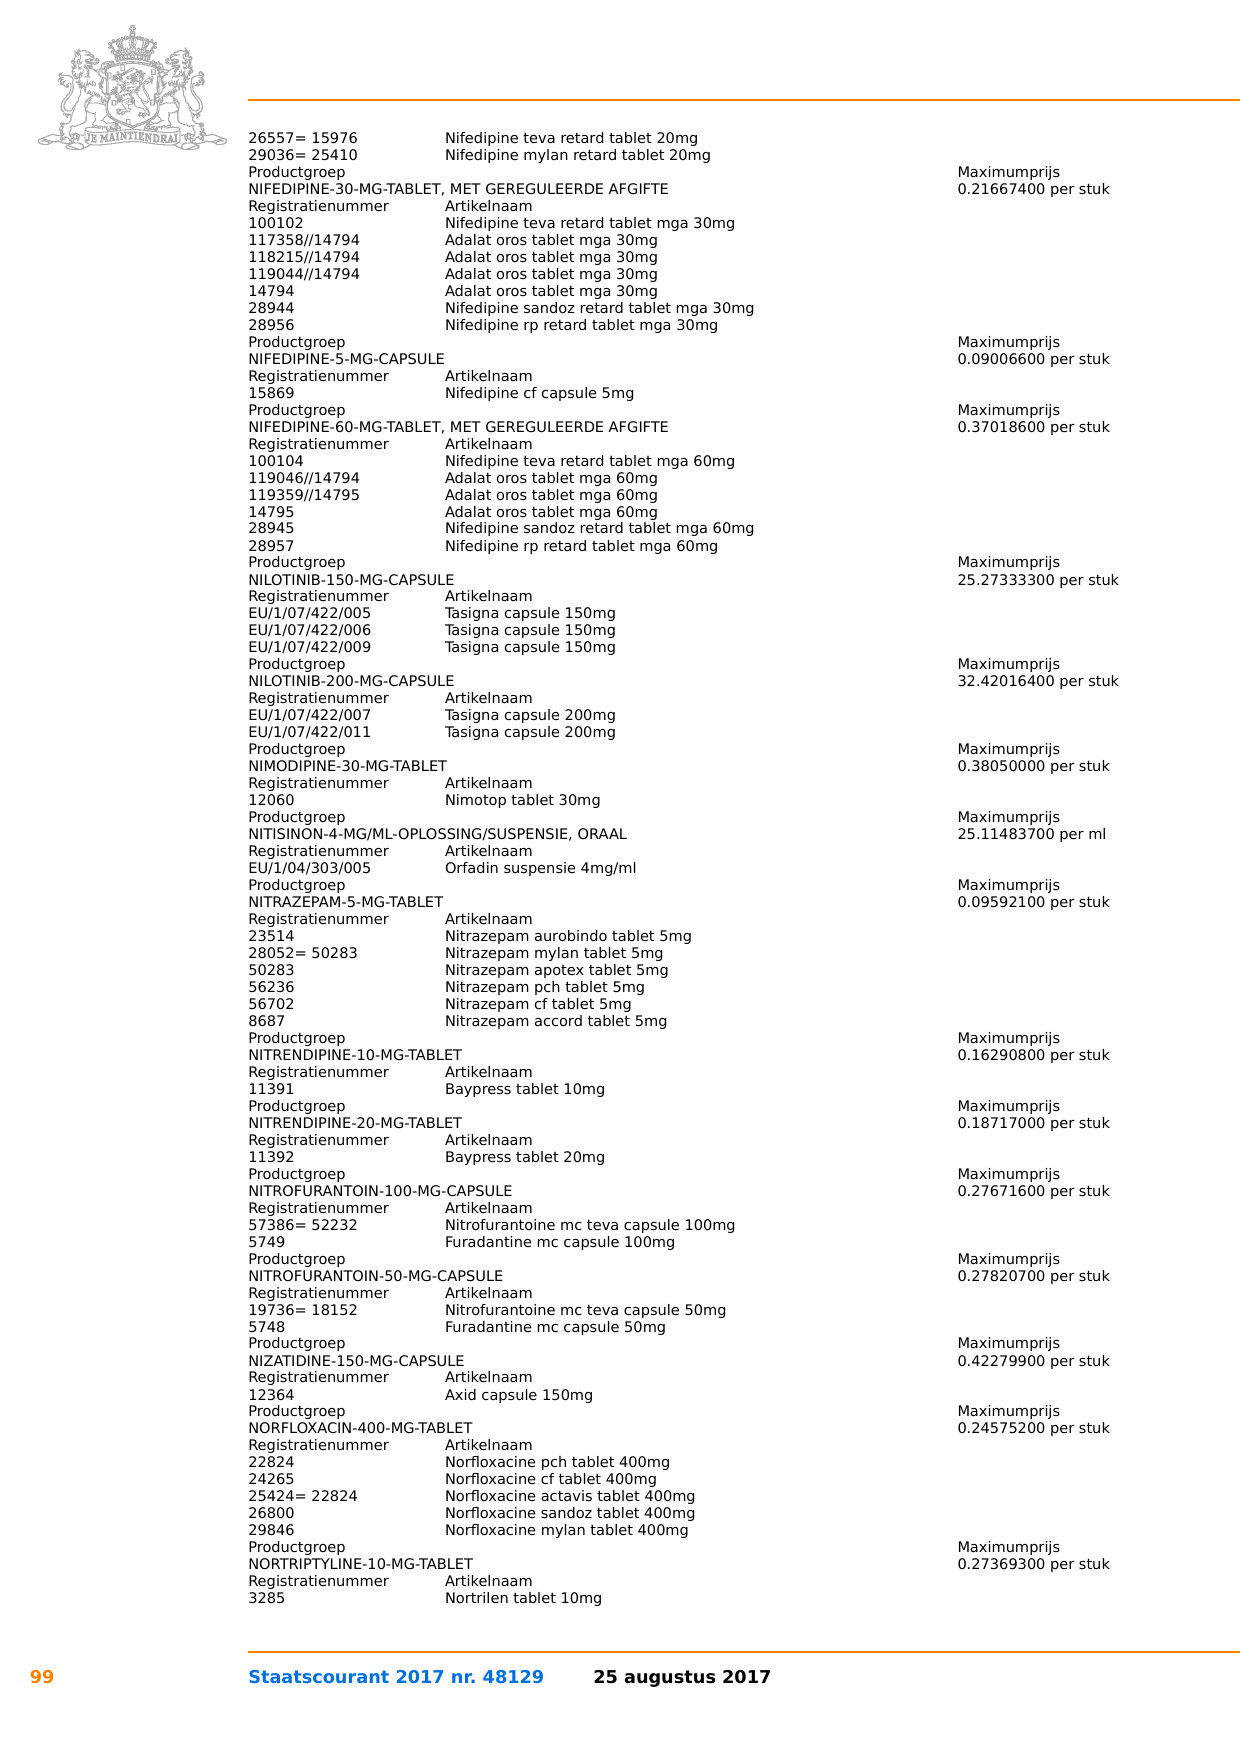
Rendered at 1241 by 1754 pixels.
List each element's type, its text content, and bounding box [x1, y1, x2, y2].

table_cell 12364 [248, 1386, 439, 1403]
table_cell [439, 402, 951, 418]
table_cell 19736= 18152 [248, 1301, 439, 1318]
table_cell Adalat oros tablet mga 30mg [439, 232, 951, 249]
table_cell [951, 1386, 1163, 1403]
table_cell [951, 1081, 1163, 1098]
table_cell Productgroep [248, 741, 439, 758]
table_cell [439, 554, 951, 571]
table_cell [951, 1301, 1163, 1318]
table_cell Registratienummer [248, 775, 439, 792]
table_cell [951, 1132, 1163, 1149]
table_cell 0.09006600 per stuk [951, 351, 1163, 368]
table_cell Artikelnaam [439, 911, 951, 928]
table_cell 50283 [248, 962, 439, 979]
table_cell 0.21667400 per stuk [951, 181, 1163, 198]
table_cell Tasigna capsule 200mg [439, 707, 951, 724]
table_cell NILOTINIB-150-MG-CAPSULE [248, 571, 951, 588]
table_cell Maximumprijs [951, 164, 1163, 181]
table_cell [951, 538, 1163, 554]
table_cell 8687 [248, 1013, 439, 1030]
table_cell Baypress tablet 20mg [439, 1149, 951, 1166]
table_cell Artikelnaam [439, 843, 951, 860]
table_cell Nitrazepam mylan tablet 5mg [439, 945, 951, 962]
table_cell 15869 [248, 385, 439, 402]
table_cell Maximumprijs [951, 1251, 1163, 1267]
table_cell [951, 1522, 1163, 1539]
table_cell Nitrazepam apotex tablet 5mg [439, 962, 951, 979]
table_cell NIFEDIPINE-30-MG-TABLET, MET GEREGULEERDE AFGIFTE [248, 181, 951, 198]
table_cell NIFEDIPINE-60-MG-TABLET, MET GEREGULEERDE AFGIFTE [248, 419, 951, 436]
table_cell [439, 1403, 951, 1420]
table_cell Nifedipine sandoz retard tablet mga 60mg [439, 520, 951, 537]
table_cell Registratienummer [248, 1573, 439, 1590]
table_cell [951, 486, 1163, 503]
table_cell EU/1/07/422/011 [248, 724, 439, 741]
table_cell [951, 147, 1163, 164]
table_cell 11391 [248, 1081, 439, 1098]
table_cell 25.11483700 per ml [951, 826, 1163, 843]
table_cell Nortrilen tablet 10mg [439, 1590, 951, 1607]
table_cell 26557= 15976 [248, 130, 439, 147]
table_cell [439, 1251, 951, 1267]
table_cell [951, 1471, 1163, 1488]
table_cell [951, 1149, 1163, 1166]
table_cell 56702 [248, 996, 439, 1013]
table_cell Registratienummer [248, 1369, 439, 1386]
table_cell 100102 [248, 215, 439, 232]
table_cell Registratienummer [248, 368, 439, 384]
table_cell 26800 [248, 1505, 439, 1522]
table_cell Nitrazepam aurobindo tablet 5mg [439, 928, 951, 945]
table_cell Nifedipine teva retard tablet 20mg [439, 130, 951, 147]
table_cell EU/1/04/303/005 [248, 860, 439, 877]
table_cell Adalat oros tablet mga 60mg [439, 470, 951, 486]
table_cell [951, 504, 1163, 520]
table_cell [439, 334, 951, 351]
table_cell Maximumprijs [951, 1539, 1163, 1556]
table_cell Productgroep [248, 1166, 439, 1183]
table_cell 28956 [248, 317, 439, 334]
table_cell 118215//14794 [248, 249, 439, 266]
table_cell Norfloxacine sandoz tablet 400mg [439, 1505, 951, 1522]
table_cell NITISINON-4-MG/ML-OPLOSSING/SUSPENSIE, ORAAL [248, 826, 951, 843]
table_cell Artikelnaam [439, 775, 951, 792]
table_cell Maximumprijs [951, 809, 1163, 826]
table_cell 28944 [248, 300, 439, 317]
table_cell [951, 996, 1163, 1013]
table_cell 0.18717000 per stuk [951, 1115, 1163, 1132]
table_cell Artikelnaam [439, 1285, 951, 1301]
table_cell [439, 656, 951, 673]
table_cell 32.42016400 per stuk [951, 673, 1163, 690]
table_cell [951, 843, 1163, 860]
table_cell Registratienummer [248, 690, 439, 707]
table_cell [951, 1200, 1163, 1217]
table_cell Adalat oros tablet mga 30mg [439, 249, 951, 266]
table_cell [951, 1454, 1163, 1471]
table_cell [951, 1369, 1163, 1386]
table_cell 0.37018600 per stuk [951, 419, 1163, 436]
table_cell Furadantine mc capsule 100mg [439, 1234, 951, 1251]
table_cell Artikelnaam [439, 1200, 951, 1217]
table_cell 25.27333300 per stuk [951, 571, 1163, 588]
table_cell Maximumprijs [951, 741, 1163, 758]
table_cell [951, 792, 1163, 809]
table_cell [951, 911, 1163, 928]
table_cell Nifedipine cf capsule 5mg [439, 385, 951, 402]
table_cell Maximumprijs [951, 1403, 1163, 1420]
table_cell Registratienummer [248, 1285, 439, 1301]
table_cell Norfloxacine pch tablet 400mg [439, 1454, 951, 1471]
table_cell Nitrazepam accord tablet 5mg [439, 1013, 951, 1030]
table_cell 56236 [248, 979, 439, 996]
table_cell 28957 [248, 538, 439, 554]
table_cell 25424= 22824 [248, 1488, 439, 1505]
table_cell 22824 [248, 1454, 439, 1471]
table_cell [951, 368, 1163, 384]
table_cell Baypress tablet 10mg [439, 1081, 951, 1098]
table_cell Registratienummer [248, 198, 439, 215]
table_cell [951, 283, 1163, 300]
table_cell Productgroep [248, 1335, 439, 1352]
table_cell 5748 [248, 1319, 439, 1335]
table_cell [951, 300, 1163, 317]
table_cell 29036= 25410 [248, 147, 439, 164]
table_cell NORTRIPTYLINE-10-MG-TABLET [248, 1556, 951, 1573]
table_cell Artikelnaam [439, 1437, 951, 1454]
table_cell Adalat oros tablet mga 60mg [439, 486, 951, 503]
table_cell Norfloxacine mylan tablet 400mg [439, 1522, 951, 1539]
table_cell Axid capsule 150mg [439, 1386, 951, 1403]
table_cell Artikelnaam [439, 1132, 951, 1149]
table_cell Maximumprijs [951, 554, 1163, 571]
table_cell Artikelnaam [439, 1064, 951, 1081]
table_cell 11392 [248, 1149, 439, 1166]
table_cell [951, 860, 1163, 877]
table_cell Registratienummer [248, 1064, 439, 1081]
table_cell 3285 [248, 1590, 439, 1607]
picture [38, 25, 227, 150]
table_cell [951, 1234, 1163, 1251]
table_cell Nimotop tablet 30mg [439, 792, 951, 809]
table_cell [951, 775, 1163, 792]
table_cell 0.27369300 per stuk [951, 1556, 1163, 1573]
table_cell Artikelnaam [439, 588, 951, 605]
table_cell EU/1/07/422/007 [248, 707, 439, 724]
table_cell Norfloxacine actavis tablet 400mg [439, 1488, 951, 1505]
table_cell [439, 1166, 951, 1183]
table_cell 0.27671600 per stuk [951, 1183, 1163, 1199]
table_cell Productgroep [248, 1030, 439, 1047]
table_cell Artikelnaam [439, 1369, 951, 1386]
table_cell NIFEDIPINE-5-MG-CAPSULE [248, 351, 951, 368]
table_cell [951, 639, 1163, 656]
table_cell [951, 249, 1163, 266]
table_cell 0.09592100 per stuk [951, 894, 1163, 911]
table_cell Maximumprijs [951, 1166, 1163, 1183]
table_cell [951, 198, 1163, 215]
table_cell 0.42279900 per stuk [951, 1353, 1163, 1369]
table_cell Maximumprijs [951, 402, 1163, 418]
table_cell NITRENDIPINE-10-MG-TABLET [248, 1047, 951, 1064]
table_cell Productgroep [248, 809, 439, 826]
table_cell [951, 232, 1163, 249]
table_cell [951, 1437, 1163, 1454]
table_cell 14794 [248, 283, 439, 300]
table_cell Registratienummer [248, 436, 439, 452]
table_cell [951, 707, 1163, 724]
table_cell [951, 266, 1163, 283]
table_cell [951, 1013, 1163, 1030]
table_cell Maximumprijs [951, 1335, 1163, 1352]
table_cell [951, 928, 1163, 945]
table_cell [951, 1064, 1163, 1081]
table_cell [951, 1505, 1163, 1522]
table_cell Nitrazepam cf tablet 5mg [439, 996, 951, 1013]
table_cell 28945 [248, 520, 439, 537]
table_cell 24265 [248, 1471, 439, 1488]
table_cell [951, 317, 1163, 334]
table_cell [439, 1030, 951, 1047]
table_cell [951, 130, 1163, 147]
table_cell NITROFURANTOIN-50-MG-CAPSULE [248, 1268, 951, 1284]
table_cell Nitrazepam pch tablet 5mg [439, 979, 951, 996]
table_cell EU/1/07/422/006 [248, 622, 439, 639]
table_cell Adalat oros tablet mga 60mg [439, 504, 951, 520]
table_cell Nitrofurantoine mc teva capsule 50mg [439, 1301, 951, 1318]
table_cell Tasigna capsule 150mg [439, 639, 951, 656]
table_cell Registratienummer [248, 843, 439, 860]
table_cell NIMODIPINE-30-MG-TABLET [248, 758, 951, 775]
table_cell 12060 [248, 792, 439, 809]
table_cell [951, 436, 1163, 452]
table_cell [951, 724, 1163, 741]
table_cell Nitrofurantoine mc teva capsule 100mg [439, 1217, 951, 1233]
table_cell [951, 1319, 1163, 1335]
table_cell NIZATIDINE-150-MG-CAPSULE [248, 1353, 951, 1369]
table_cell Registratienummer [248, 588, 439, 605]
table_cell [951, 520, 1163, 537]
table_cell Adalat oros tablet mga 30mg [439, 283, 951, 300]
table_cell 119046//14794 [248, 470, 439, 486]
table_cell NITRAZEPAM-5-MG-TABLET [248, 894, 951, 911]
table_cell [951, 962, 1163, 979]
table_cell Nifedipine mylan retard tablet 20mg [439, 147, 951, 164]
table_cell 119044//14794 [248, 266, 439, 283]
table_cell 28052= 50283 [248, 945, 439, 962]
table_cell NITROFURANTOIN-100-MG-CAPSULE [248, 1183, 951, 1199]
table_cell [951, 622, 1163, 639]
table_cell 100104 [248, 453, 439, 469]
table_cell Productgroep [248, 1539, 439, 1556]
table_cell Tasigna capsule 150mg [439, 605, 951, 622]
table_cell Artikelnaam [439, 198, 951, 215]
table_cell Furadantine mc capsule 50mg [439, 1319, 951, 1335]
table_cell [951, 690, 1163, 707]
table_cell Registratienummer [248, 911, 439, 928]
table_cell Norfloxacine cf tablet 400mg [439, 1471, 951, 1488]
table_cell NORFLOXACIN-400-MG-TABLET [248, 1420, 951, 1437]
table_cell 117358//14794 [248, 232, 439, 249]
table_cell [951, 588, 1163, 605]
table_cell EU/1/07/422/005 [248, 605, 439, 622]
table_cell Maximumprijs [951, 1030, 1163, 1047]
table_cell Registratienummer [248, 1132, 439, 1149]
table_cell [951, 470, 1163, 486]
table_cell Nifedipine rp retard tablet mga 30mg [439, 317, 951, 334]
table_cell NILOTINIB-200-MG-CAPSULE [248, 673, 951, 690]
table_cell Nifedipine teva retard tablet mga 30mg [439, 215, 951, 232]
table_cell Productgroep [248, 1403, 439, 1420]
table_cell 29846 [248, 1522, 439, 1539]
table_cell Maximumprijs [951, 1098, 1163, 1115]
table_cell [439, 1539, 951, 1556]
table_cell EU/1/07/422/009 [248, 639, 439, 656]
table_cell Productgroep [248, 656, 439, 673]
table_cell [951, 453, 1163, 469]
table_cell [439, 1098, 951, 1115]
table_cell [951, 1217, 1163, 1233]
table_cell Productgroep [248, 402, 439, 418]
table_cell Registratienummer [248, 1437, 439, 1454]
table_cell Productgroep [248, 334, 439, 351]
table_cell Adalat oros tablet mga 30mg [439, 266, 951, 283]
table_cell Artikelnaam [439, 368, 951, 384]
table_cell Nifedipine sandoz retard tablet mga 30mg [439, 300, 951, 317]
table_cell 5749 [248, 1234, 439, 1251]
table_cell 0.24575200 per stuk [951, 1420, 1163, 1437]
table_cell Tasigna capsule 200mg [439, 724, 951, 741]
table_cell [951, 979, 1163, 996]
table_cell Nifedipine teva retard tablet mga 60mg [439, 453, 951, 469]
table_cell Artikelnaam [439, 690, 951, 707]
table_cell Productgroep [248, 1098, 439, 1115]
table_cell 0.38050000 per stuk [951, 758, 1163, 775]
table_cell [951, 945, 1163, 962]
table_cell [951, 1285, 1163, 1301]
table_cell Maximumprijs [951, 334, 1163, 351]
table_cell [439, 164, 951, 181]
table_cell [951, 1573, 1163, 1590]
table_cell [951, 385, 1163, 402]
table_cell 57386= 52232 [248, 1217, 439, 1233]
table_cell Registratienummer [248, 1200, 439, 1217]
table_cell Maximumprijs [951, 877, 1163, 894]
table_cell 119359//14795 [248, 486, 439, 503]
table_cell Productgroep [248, 1251, 439, 1267]
table_cell Productgroep [248, 164, 439, 181]
table_cell [439, 741, 951, 758]
table_cell Productgroep [248, 554, 439, 571]
table_cell Orfadin suspensie 4mg/ml [439, 860, 951, 877]
table_cell [951, 1590, 1163, 1607]
table_cell Maximumprijs [951, 656, 1163, 673]
table_cell 0.27820700 per stuk [951, 1268, 1163, 1284]
table_cell Artikelnaam [439, 436, 951, 452]
table_cell Artikelnaam [439, 1573, 951, 1590]
table_cell [439, 809, 951, 826]
table_cell [439, 877, 951, 894]
table_cell [951, 605, 1163, 622]
table_cell Nifedipine rp retard tablet mga 60mg [439, 538, 951, 554]
table_cell 14795 [248, 504, 439, 520]
table_cell NITRENDIPINE-20-MG-TABLET [248, 1115, 951, 1132]
table_cell 0.16290800 per stuk [951, 1047, 1163, 1064]
table_cell Productgroep [248, 877, 439, 894]
table_cell 23514 [248, 928, 439, 945]
table_cell [951, 1488, 1163, 1505]
table_cell [951, 215, 1163, 232]
table_cell [439, 1335, 951, 1352]
table_cell Tasigna capsule 150mg [439, 622, 951, 639]
